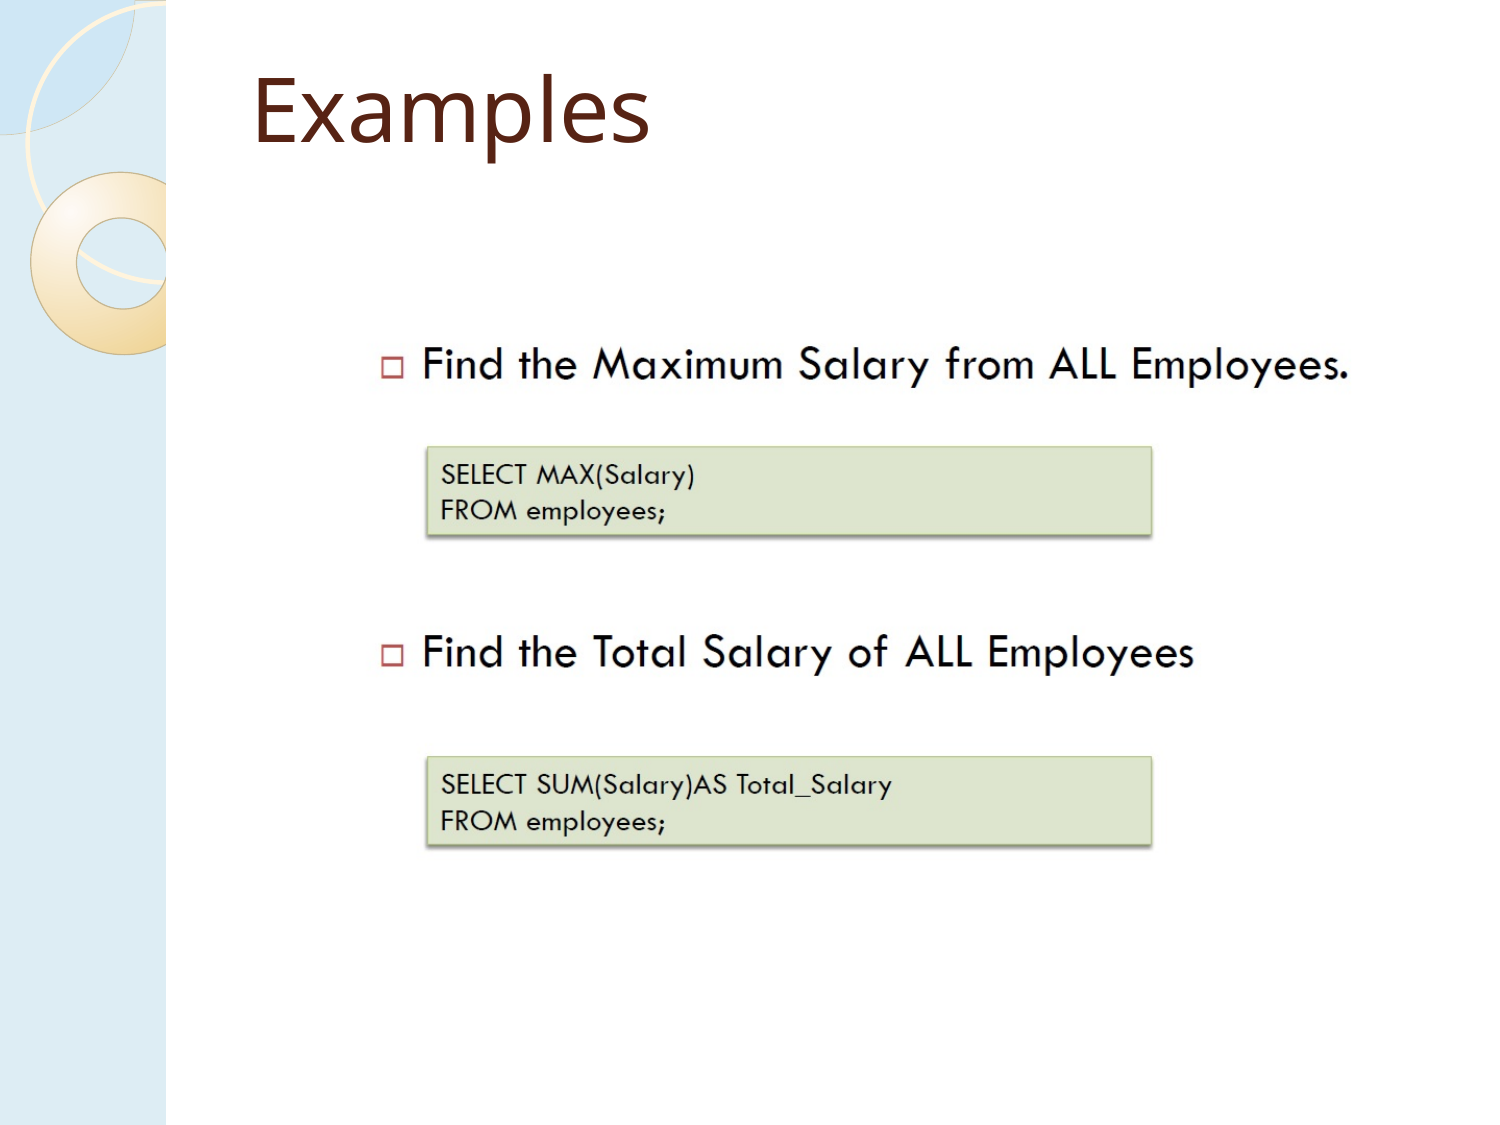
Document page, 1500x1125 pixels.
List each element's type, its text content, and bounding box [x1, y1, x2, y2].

picture [250, 293, 1451, 969]
title Examples [235, 45, 1466, 233]
